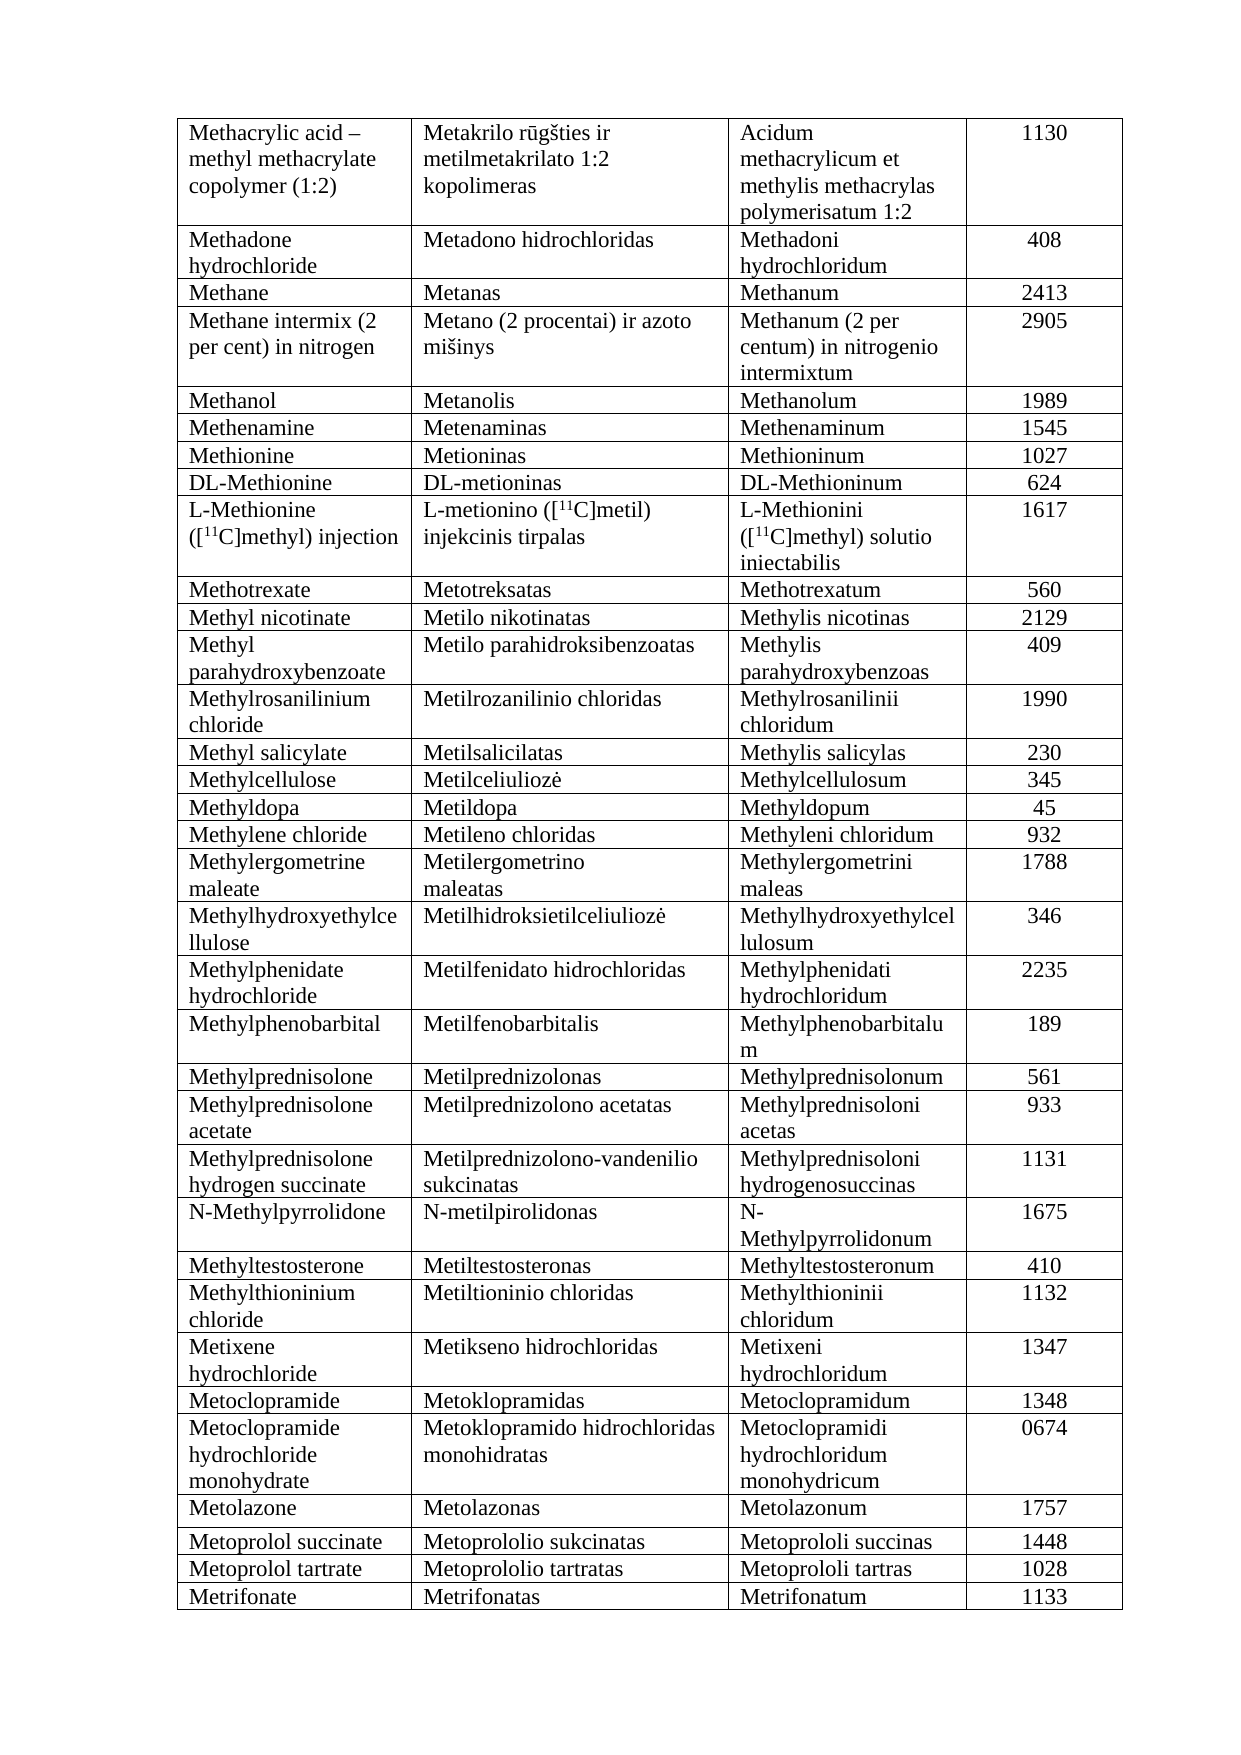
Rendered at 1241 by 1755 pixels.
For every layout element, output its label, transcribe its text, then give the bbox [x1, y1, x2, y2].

table_cell Methylphenidate hydrochloride [178, 956, 411, 1009]
table_cell Methylprednisoloni acetas [729, 1091, 966, 1143]
table_cell Methyldopa [178, 794, 411, 820]
table_cell 1990 [967, 685, 1122, 738]
table_cell 189 [967, 1010, 1122, 1062]
table_cell 1132 [967, 1280, 1122, 1332]
table_cell Metilprednizolono acetatas [412, 1091, 728, 1143]
table_cell Metanolis [412, 387, 728, 413]
table_cell L-Methionini ([11C]methyl) solutio iniectabilis [729, 496, 966, 576]
table_cell Methylis nicotinas [729, 604, 966, 630]
table_cell Methadoni hydrochloridum [729, 226, 966, 278]
table_cell Methylhydroxyethylcellulose [178, 902, 411, 955]
table_cell Methylrosanilinium chloride [178, 685, 411, 738]
table_cell 1028 [967, 1555, 1122, 1582]
table_cell Methylphenidati hydrochloridum [729, 956, 966, 1009]
table_cell Metolazonas [412, 1495, 728, 1527]
table_cell Acidum methacrylicum et methylis methacrylas polymerisatum 1:2 [729, 119, 966, 224]
table_cell Methane [178, 279, 411, 306]
table_cell 1133 [967, 1583, 1122, 1609]
table_cell Metolazone [178, 1495, 411, 1527]
table_cell Metano (2 procentai) ir azoto mišinys [412, 307, 728, 386]
table_cell Metilo parahidroksibenzoatas [412, 631, 728, 684]
table_cell 2905 [967, 307, 1122, 386]
table_cell Methylene chloride [178, 821, 411, 847]
table_cell 933 [967, 1091, 1122, 1143]
table_cell Metixene hydrochloride [178, 1333, 411, 1386]
table_cell 346 [967, 902, 1122, 955]
table_cell Metixeni hydrochloridum [729, 1333, 966, 1386]
table_cell Metrifonatas [412, 1583, 728, 1609]
table_cell Methyl nicotinate [178, 604, 411, 630]
table_cell Metildopa [412, 794, 728, 820]
table_cell N-Methylpyrrolidone [178, 1198, 411, 1251]
table_cell Metoprololi succinas [729, 1528, 966, 1554]
table_cell Methylprednisolone [178, 1064, 411, 1090]
table_cell Methylergometrine maleate [178, 849, 411, 901]
table_cell Methylis parahydroxybenzoas [729, 631, 966, 684]
table_cell 1617 [967, 496, 1122, 576]
table_cell Methylis salicylas [729, 739, 966, 765]
table_cell 561 [967, 1064, 1122, 1090]
table_cell Methylergometrini maleas [729, 849, 966, 901]
table_cell 230 [967, 739, 1122, 765]
table_cell 408 [967, 226, 1122, 278]
table_cell Metanas [412, 279, 728, 306]
table_cell 1757 [967, 1495, 1122, 1527]
table_cell 2235 [967, 956, 1122, 1009]
table_cell Metilprednizolono-vandenilio sukcinatas [412, 1145, 728, 1197]
table_cell Methionine [178, 442, 411, 468]
table_cell Methotrexate [178, 577, 411, 603]
table_cell Metilsalicilatas [412, 739, 728, 765]
table_cell Methyleni chloridum [729, 821, 966, 847]
table_cell Metikseno hidrochloridas [412, 1333, 728, 1386]
table_cell Methenaminum [729, 414, 966, 441]
table_cell Methylprednisolone acetate [178, 1091, 411, 1143]
table_cell Metilceliuliozė [412, 766, 728, 793]
table_cell Methyldopum [729, 794, 966, 820]
table_cell Metileno chloridas [412, 821, 728, 847]
table_cell Metoprolol tartrate [178, 1555, 411, 1582]
table_cell 2129 [967, 604, 1122, 630]
table_cell 624 [967, 469, 1122, 495]
table_cell DL-metioninas [412, 469, 728, 495]
table_cell Methylrosanilinii chloridum [729, 685, 966, 738]
table_cell 1027 [967, 442, 1122, 468]
table_cell 1347 [967, 1333, 1122, 1386]
table_cell Methenamine [178, 414, 411, 441]
table_cell Methanol [178, 387, 411, 413]
table_cell DL-Methionine [178, 469, 411, 495]
table_cell 2413 [967, 279, 1122, 306]
table_cell 345 [967, 766, 1122, 793]
table_cell 1989 [967, 387, 1122, 413]
table_cell 932 [967, 821, 1122, 847]
table_cell Methylthioninii chloridum [729, 1280, 966, 1332]
table_cell Methylhydroxyethylcellulosum [729, 902, 966, 955]
table_cell Methylprednisoloni hydrogenosuccinas [729, 1145, 966, 1197]
table_cell 1131 [967, 1145, 1122, 1197]
table_cell Metoclopramidi hydrochloridum monohydricum [729, 1414, 966, 1493]
table_cell Methylphenobarbital [178, 1010, 411, 1062]
table_cell Methylthioninium chloride [178, 1280, 411, 1332]
table_cell 1348 [967, 1387, 1122, 1413]
table_cell Metadono hidrochloridas [412, 226, 728, 278]
table_cell Methylprednisolonum [729, 1064, 966, 1090]
table_cell Methylcellulosum [729, 766, 966, 793]
table_cell L-metionino ([11C]metil) injekcinis tirpalas [412, 496, 728, 576]
table_cell Metenaminas [412, 414, 728, 441]
table_cell Metrifonate [178, 1583, 411, 1609]
table_cell Methotrexatum [729, 577, 966, 603]
table_cell 1130 [967, 119, 1122, 224]
table_cell 0674 [967, 1414, 1122, 1493]
table_cell Metiltestosteronas [412, 1252, 728, 1278]
table_cell Metolazonum [729, 1495, 966, 1527]
table_cell Methylcellulose [178, 766, 411, 793]
table_cell Metoprololi tartras [729, 1555, 966, 1582]
table_cell 410 [967, 1252, 1122, 1278]
table_cell Methyltestosterone [178, 1252, 411, 1278]
table_cell Methadone hydrochloride [178, 226, 411, 278]
table_cell Metakrilo rūgšties ir metilmetakrilato 1:2 kopolimeras [412, 119, 728, 224]
table_cell L-Methionine ([11C]methyl) injection [178, 496, 411, 576]
table_cell Methanolum [729, 387, 966, 413]
table_cell Metoclopramide hydrochloride monohydrate [178, 1414, 411, 1493]
table_cell Methyl salicylate [178, 739, 411, 765]
table_cell Methyltestosteronum [729, 1252, 966, 1278]
table_cell 1788 [967, 849, 1122, 901]
table_cell Metiltioninio chloridas [412, 1280, 728, 1332]
table_cell Metoclopramide [178, 1387, 411, 1413]
table_cell Metoklopramido hidrochloridas monohidratas [412, 1414, 728, 1493]
table_cell 1675 [967, 1198, 1122, 1251]
table_cell Methylphenobarbitalum [729, 1010, 966, 1062]
table_cell Metilfenidato hidrochloridas [412, 956, 728, 1009]
table_cell Methanum [729, 279, 966, 306]
table_cell Metilo nikotinatas [412, 604, 728, 630]
table_cell Metotreksatas [412, 577, 728, 603]
table_cell Metoclopramidum [729, 1387, 966, 1413]
table_cell Methylprednisolone hydrogen succinate [178, 1145, 411, 1197]
table_cell Metoprolol succinate [178, 1528, 411, 1554]
table_cell 1545 [967, 414, 1122, 441]
table_cell Methane intermix (2 per cent) in nitrogen [178, 307, 411, 386]
table_cell Metioninas [412, 442, 728, 468]
table_cell Metoklopramidas [412, 1387, 728, 1413]
table_cell 45 [967, 794, 1122, 820]
table_cell DL-Methioninum [729, 469, 966, 495]
table_cell N-metilpirolidonas [412, 1198, 728, 1251]
table_cell Methacrylic acid – methyl methacrylate copolymer (1:2) [178, 119, 411, 224]
table_cell Metoprololio sukcinatas [412, 1528, 728, 1554]
table_cell Metilergometrino maleatas [412, 849, 728, 901]
table_cell Metilrozanilinio chloridas [412, 685, 728, 738]
table_cell N-Methylpyrrolidonum [729, 1198, 966, 1251]
table_cell Metilhidroksietilceliuliozė [412, 902, 728, 955]
table_cell Methyl parahydroxybenzoate [178, 631, 411, 684]
table_cell Metrifonatum [729, 1583, 966, 1609]
table_cell Methioninum [729, 442, 966, 468]
table_cell 409 [967, 631, 1122, 684]
table_cell 560 [967, 577, 1122, 603]
table_cell Metilfenobarbitalis [412, 1010, 728, 1062]
table_cell Methanum (2 per centum) in nitrogenio intermixtum [729, 307, 966, 386]
table_cell Metoprololio tartratas [412, 1555, 728, 1582]
table_cell Metilprednizolonas [412, 1064, 728, 1090]
table_cell 1448 [967, 1528, 1122, 1554]
